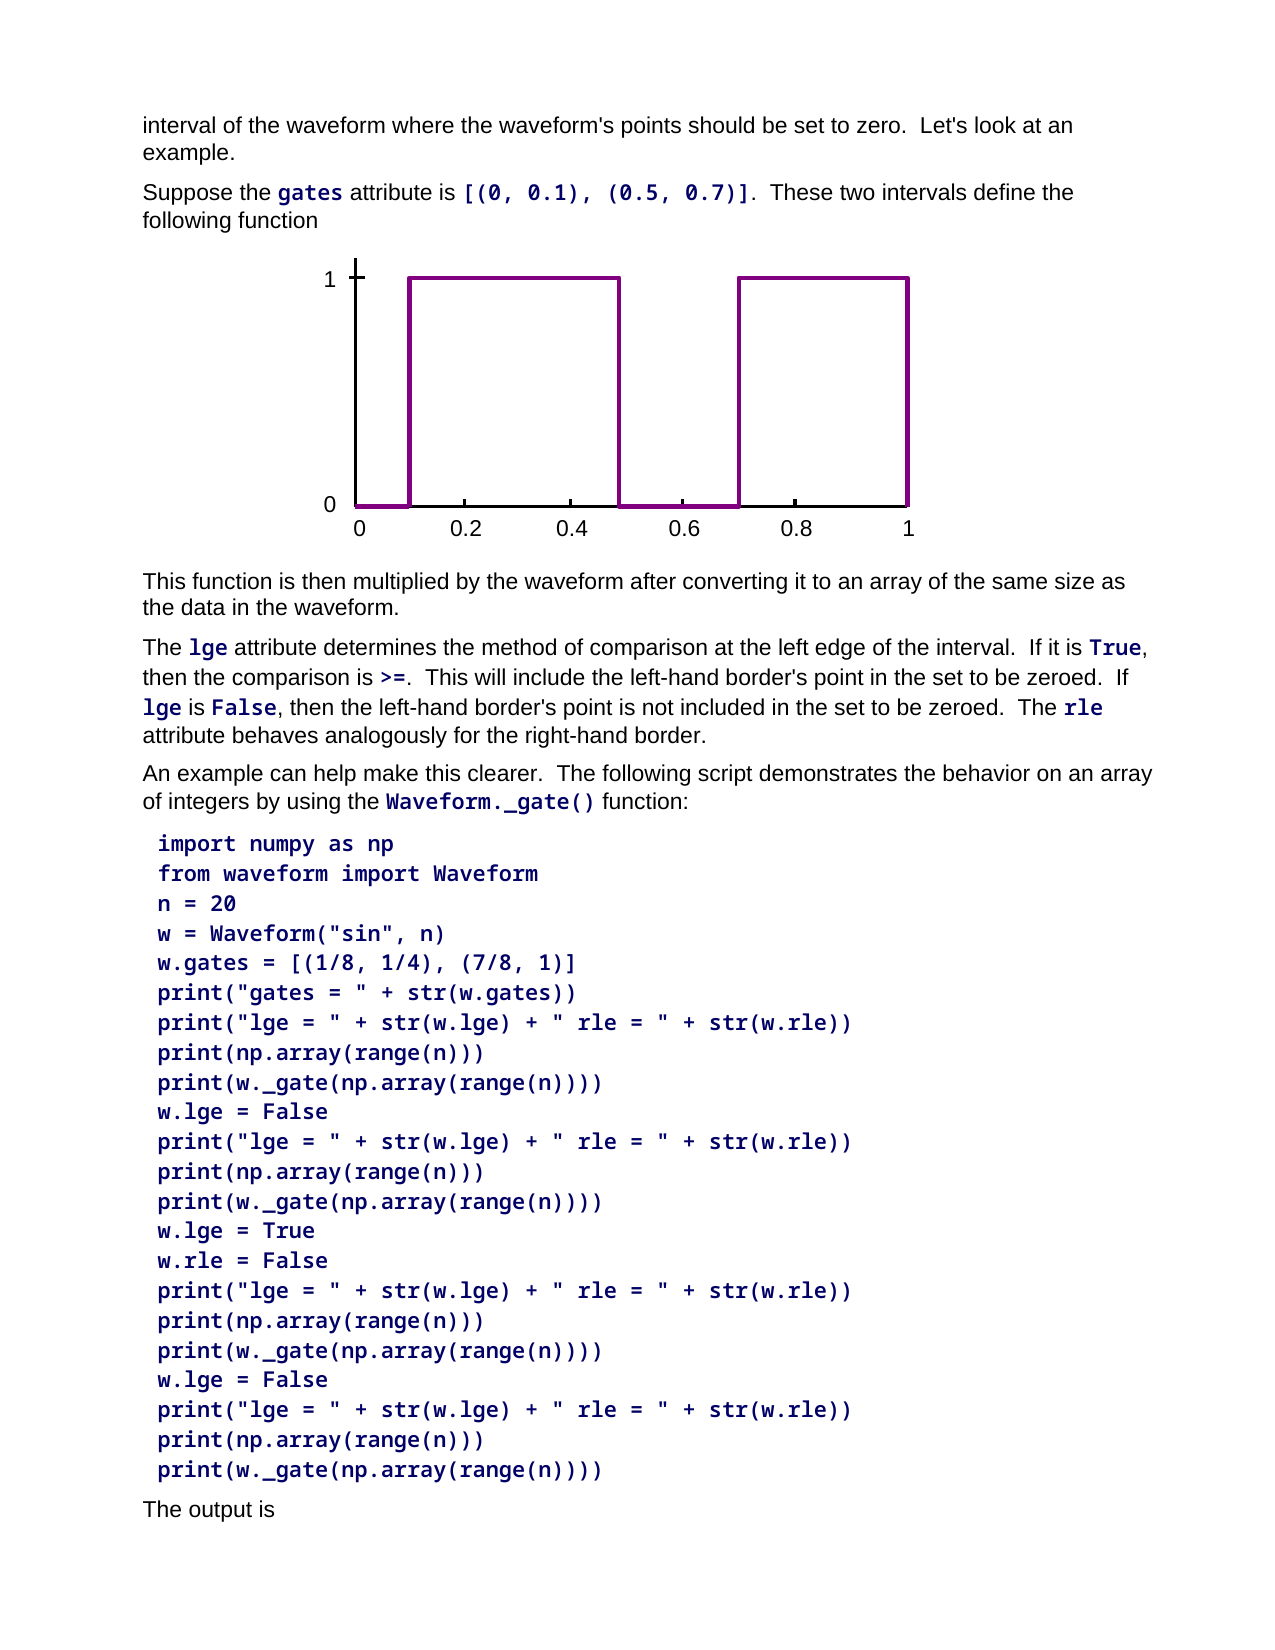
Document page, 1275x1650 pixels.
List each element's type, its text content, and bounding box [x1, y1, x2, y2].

text The output is [142, 1496, 1162, 1522]
text This function is then multiplied by the waveform after converting it to an array of the same size as the data in the waveform. [142, 245, 1162, 620]
text w.lge = False [157, 1364, 1162, 1394]
text print(np.array(range(n))) [157, 1156, 1162, 1186]
text print(np.array(range(n))) [157, 1305, 1162, 1334]
text print("lge = " + str(w.lge) + " rle = " + str(w.rle)) [157, 1275, 1162, 1305]
text w.rle = False [157, 1245, 1162, 1275]
text print("gates = " + str(w.gates)) [157, 977, 1162, 1007]
text print(w._gate(np.array(range(n)))) [157, 1066, 1162, 1096]
text print(np.array(range(n))) [157, 1424, 1162, 1454]
text w = Waveform("sin", n) [157, 917, 1162, 947]
text w.lge = False [157, 1096, 1162, 1126]
text print(w._gate(np.array(range(n)))) [157, 1186, 1162, 1215]
text interval of the waveform where the waveform's points should be set to zero. Let's look at an example. [142, 112, 1162, 165]
text n = 20 [157, 888, 1162, 917]
text from waveform import Waveform [157, 858, 1162, 888]
text print(w._gate(np.array(range(n)))) [157, 1454, 1162, 1483]
text print("lge = " + str(w.lge) + " rle = " + str(w.rle)) [157, 1394, 1162, 1424]
text w.gates = [(1/8, 1/4), (7/8, 1)] [157, 947, 1162, 977]
text print("lge = " + str(w.lge) + " rle = " + str(w.rle)) [157, 1126, 1162, 1156]
text The lge attribute determines the method of comparison at the left edge of the interval. If it is True, then the comparison is >=. This will include the left-hand border's point in the set to be zeroed. If lge is False, then the left-hand border's point is not included in the set to be zeroed. The rle attribute behaves analogously for the right-hand border. [142, 632, 1162, 748]
text print("lge = " + str(w.lge) + " rle = " + str(w.rle)) [157, 1007, 1162, 1037]
text print(w._gate(np.array(range(n)))) [157, 1334, 1162, 1364]
text print(np.array(range(n))) [157, 1037, 1162, 1066]
text Suppose the gates attribute is [(0, 0.1), (0.5, 0.7)]. These two intervals define the following function [142, 177, 1162, 233]
text w.lge = True [157, 1215, 1162, 1245]
text import numpy as np [157, 828, 1162, 858]
text An example can help make this clearer. The following script demonstrates the behavior on an array of integers by using the Waveform._gate() function: [142, 760, 1162, 816]
